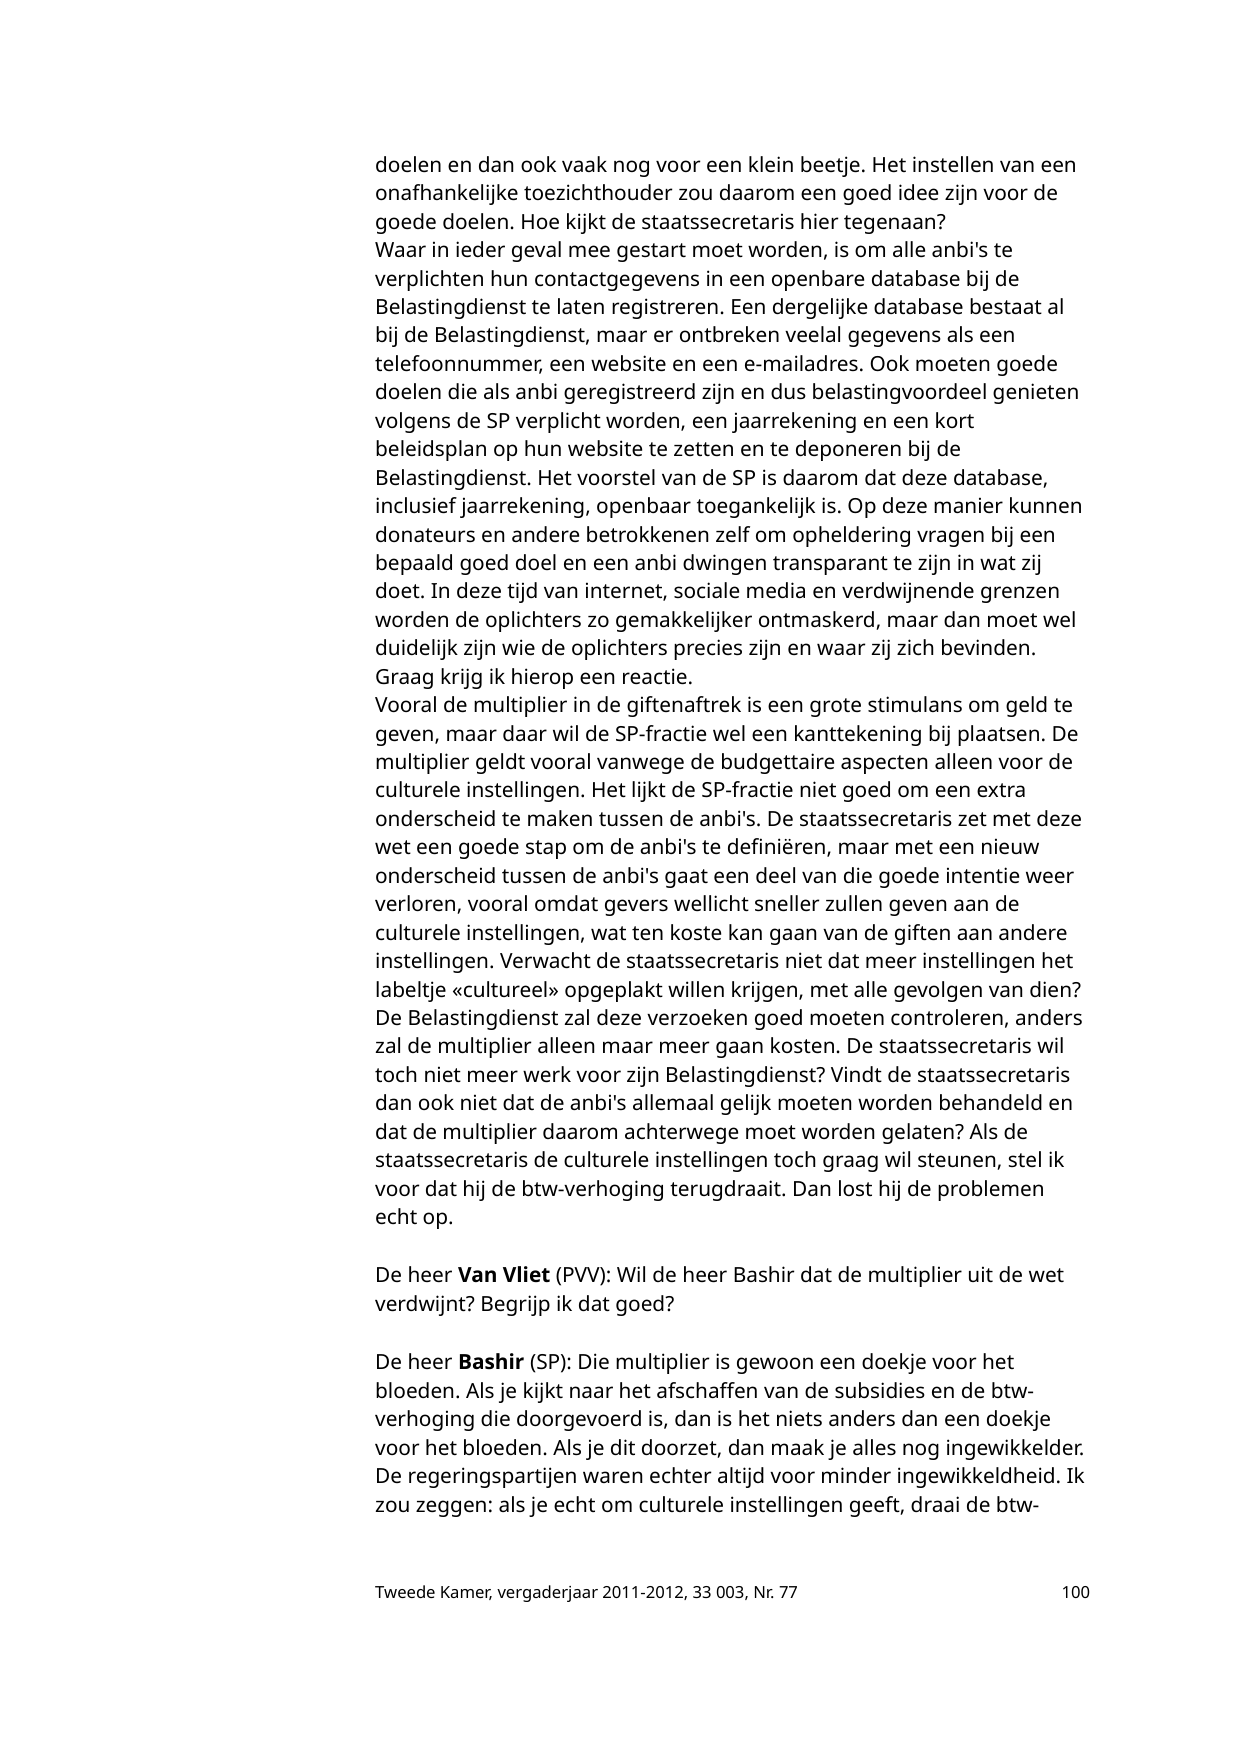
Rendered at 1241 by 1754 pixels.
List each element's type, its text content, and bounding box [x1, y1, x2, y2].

text doelen en dan ook vaak nog voor een klein beetje. Het instellen van een onafhankelijke toezichthouder zou daarom een goed idee zijn voor de goede doelen. Hoe kijkt de staatssecretaris hier tegenaan? [375, 150, 1090, 235]
text Waar in ieder geval mee gestart moet worden, is om alle anbi's te verplichten hun contactgegevens in een openbare database bij de Belastingdienst te laten registreren. Een dergelijke database bestaat al bij de Belastingdienst, maar er ontbreken veelal gegevens als een telefoonnummer, een website en een e-mailadres. Ook moeten goede doelen die als anbi geregistreerd zijn en dus belastingvoordeel genieten volgens de SP verplicht worden, een jaarrekening en een kort beleidsplan op hun website te zetten en te deponeren bij de Belastingdienst. Het voorstel van de SP is daarom dat deze database, inclusief jaarrekening, openbaar toegankelijk is. Op deze manier kunnen donateurs en andere betrokkenen zelf om opheldering vragen bij een bepaald goed doel en een anbi dwingen transparant te zijn in wat zij doet. In deze tijd van internet, sociale media en verdwijnende grenzen worden de oplichters zo gemakkelijker ontmaskerd, maar dan moet wel duidelijk zijn wie de oplichters precies zijn en waar zij zich bevinden. Graag krijg ik hierop een reactie. [375, 235, 1090, 690]
text De heer Van Vliet (PVV): Wil de heer Bashir dat de multiplier uit de wet verdwijnt? Begrijp ik dat goed? [375, 1261, 1090, 1317]
text De heer Bashir (SP): Die multiplier is gewoon een doekje voor het bloeden. Als je kijkt naar het afschaffen van de subsidies en de btw-verhoging die doorgevoerd is, dan is het niets anders dan een doekje voor het bloeden. Als je dit doorzet, dan maak je alles nog ingewikkelder. De regeringspartijen waren echter altijd voor minder ingewikkeldheid. Ik zou zeggen: als je echt om culturele instellingen geeft, draai de btw- [375, 1347, 1090, 1518]
text Vooral de multiplier in de giftenaftrek is een grote stimulans om geld te geven, maar daar wil de SP-fractie wel een kanttekening bij plaatsen. De multiplier geldt vooral vanwege de budgettaire aspecten alleen voor de culturele instellingen. Het lijkt de SP-fractie niet goed om een extra onderscheid te maken tussen de anbi's. De staatssecretaris zet met deze wet een goede stap om de anbi's te definiëren, maar met een nieuw onderscheid tussen de anbi's gaat een deel van die goede intentie weer verloren, vooral omdat gevers wellicht sneller zullen geven aan de culturele instellingen, wat ten koste kan gaan van de giften aan andere instellingen. Verwacht de staatssecretaris niet dat meer instellingen het labeltje «cultureel» opgeplakt willen krijgen, met alle gevolgen van dien? De Belastingdienst zal deze verzoeken goed moeten controleren, anders zal de multiplier alleen maar meer gaan kosten. De staatssecretaris wil toch niet meer werk voor zijn Belastingdienst? Vindt de staatssecretaris dan ook niet dat de anbi's allemaal gelijk moeten worden behandeld en dat de multiplier daarom achterwege moet worden gelaten? Als de staatssecretaris de culturele instellingen toch graag wil steunen, stel ik voor dat hij de btw-verhoging terugdraait. Dan lost hij de problemen echt op. [375, 690, 1090, 1231]
